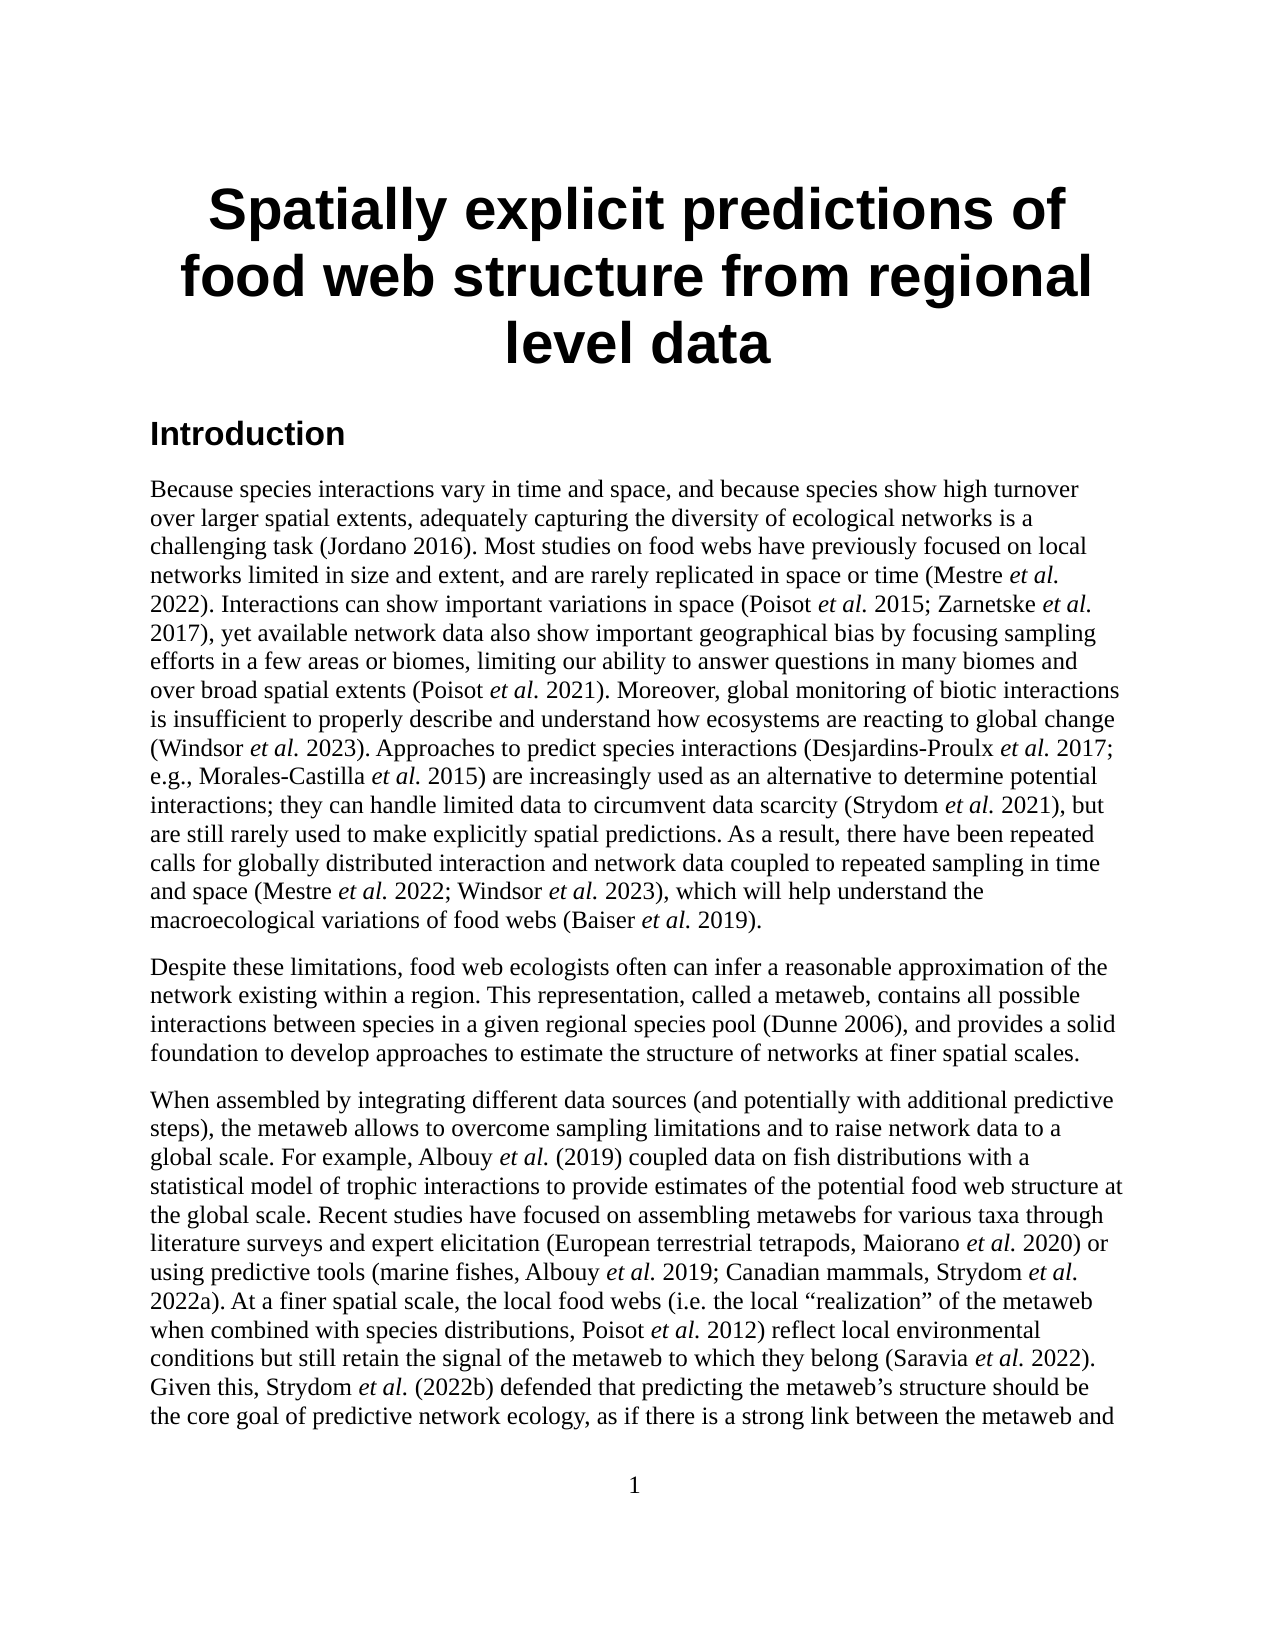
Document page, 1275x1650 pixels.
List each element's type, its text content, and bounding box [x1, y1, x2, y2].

text Because species interactions vary in time and space, and because species show high turnover over larger spatial extents, adequately capturing the diversity of ecological networks is a challenging task (Jordano 2016). Most studies on food webs have previously focused on local networks limited in size and extent, and are rarely replicated in space or time (Mestre et al. 2022). Interactions can show important variations in space (Poisot et al. 2015; Zarnetske et al. 2017), yet available network data also show important geographical bias by focusing sampling efforts in a few areas or biomes, limiting our ability to answer questions in many biomes and over broad spatial extents (Poisot et al. 2021). Moreover, global monitoring of biotic interactions is insufficient to properly describe and understand how ecosystems are reacting to global change (Windsor et al. 2023). Approaches to predict species interactions (Desjardins-Proulx et al. 2017; e.g., Morales-Castilla et al. 2015) are increasingly used as an alternative to determine potential interactions; they can handle limited data to circumvent data scarcity (Strydom et al. 2021), but are still rarely used to make explicitly spatial predictions. As a result, there have been repeated calls for globally distributed interaction and network data coupled to repeated sampling in time and space (Mestre et al. 2022; Windsor et al. 2023), which will help understand the macroecological variations of food webs (Baiser et al. 2019). [150, 474, 1125, 934]
title Spatially explicit predictions of food web structure from regional level data [150, 175, 1125, 376]
subtitle Introduction [150, 414, 1125, 452]
text Despite these limitations, food web ecologists often can infer a reasonable approximation of the network existing within a region. This representation, called a metaweb, contains all possible interactions between species in a given regional species pool (Dunne 2006), and provides a solid foundation to develop approaches to estimate the structure of networks at finer spatial scales. [150, 952, 1125, 1067]
text When assembled by integrating different data sources (and potentially with additional predictive steps), the metaweb allows to overcome sampling limitations and to raise network data to a global scale. For example, Albouy et al. (2019) coupled data on fish distributions with a statistical model of trophic interactions to provide estimates of the potential food web structure at the global scale. Recent studies have focused on assembling metawebs for various taxa through literature surveys and expert elicitation (European terrestrial tetrapods, Maiorano et al. 2020) or using predictive tools (marine fishes, Albouy et al. 2019; Canadian mammals, Strydom et al. 2022a). At a finer spatial scale, the local food webs (i.e. the local “realization” of the metaweb when combined with species distributions, Poisot et al. 2012) reflect local environmental conditions but still retain the signal of the metaweb to which they belong (Saravia et al. 2022). Given this, Strydom et al. (2022b) defended that predicting the metaweb’s structure should be the core goal of predictive network ecology, as if there is a strong link between the metaweb and [150, 1085, 1125, 1430]
